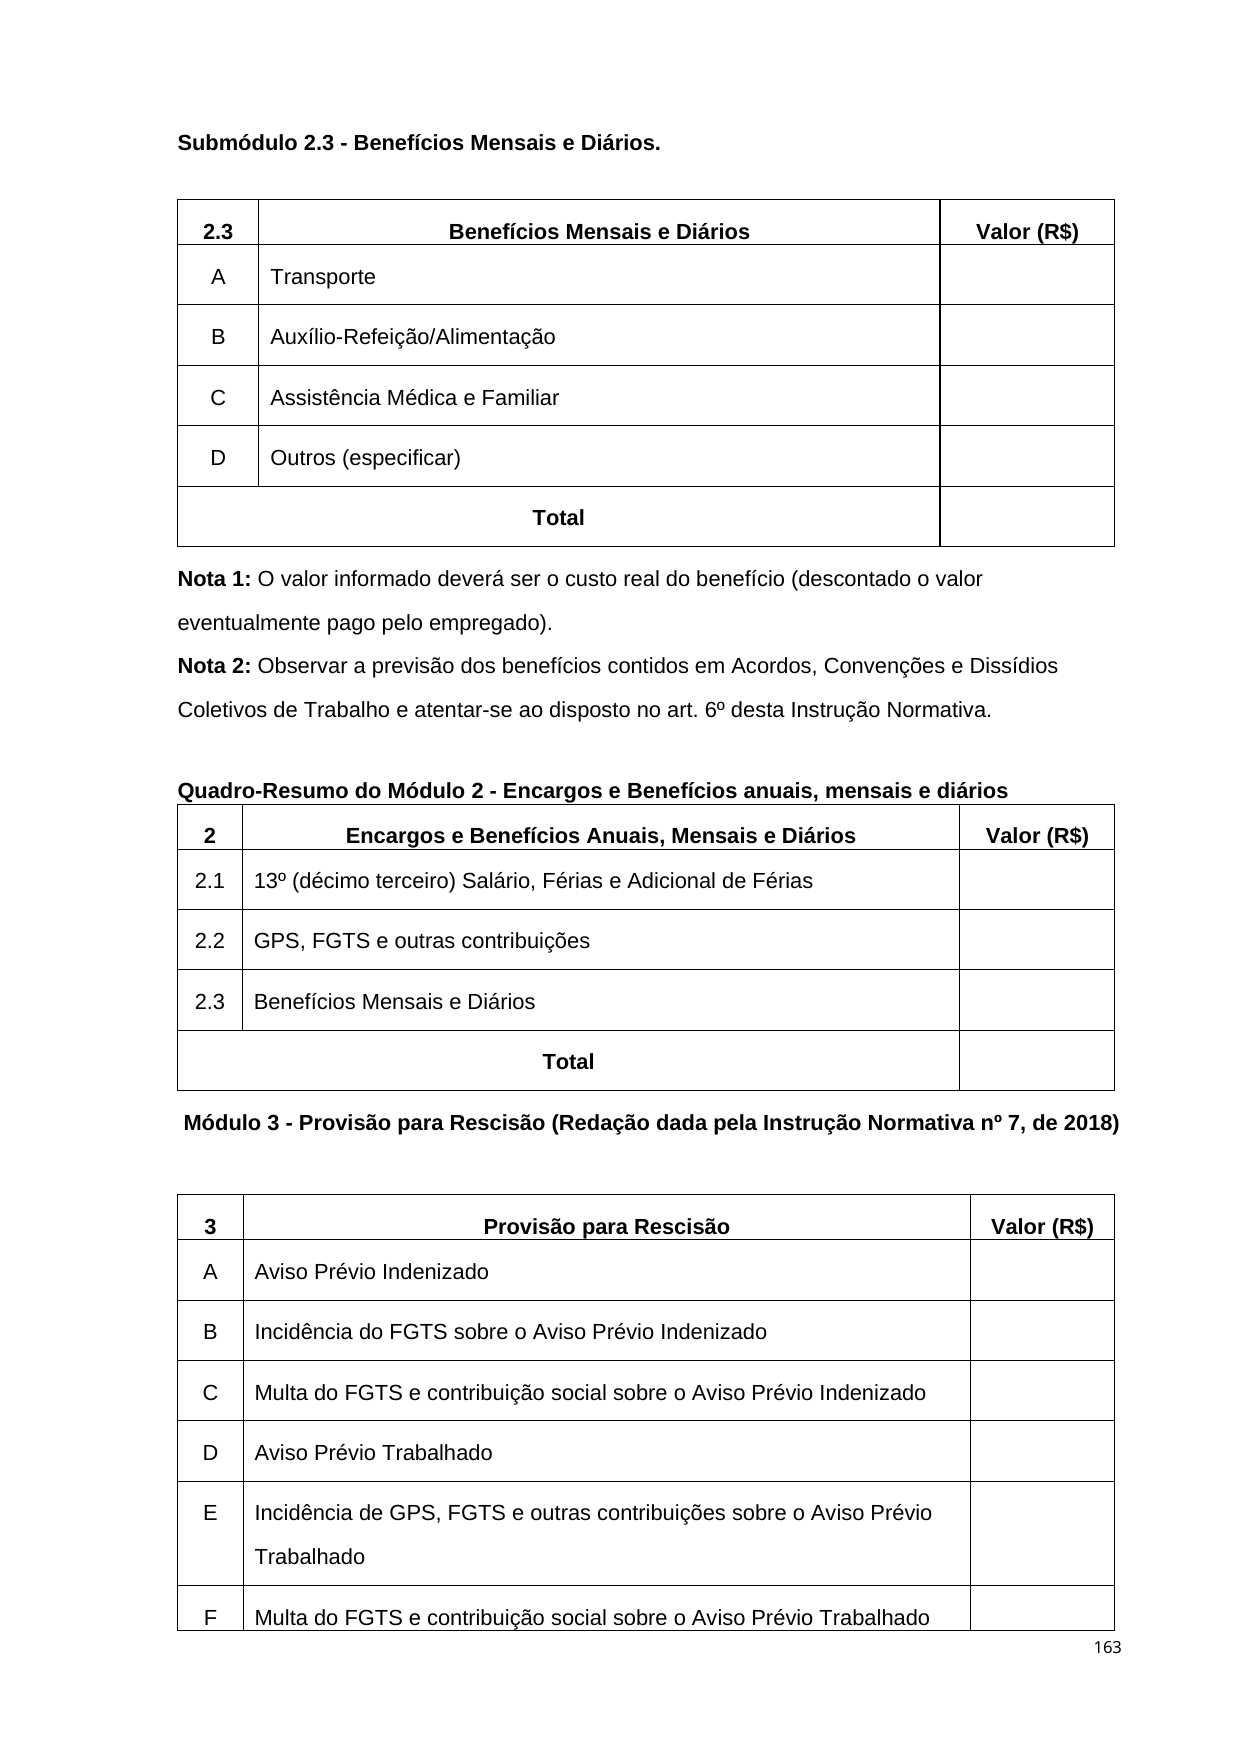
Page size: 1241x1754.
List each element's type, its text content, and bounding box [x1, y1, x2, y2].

table_cell D [178, 426, 258, 486]
table_cell Incidência de GPS, FGTS e outras contribuições sobre o Aviso Prévio Trabalhado [244, 1482, 970, 1585]
table_cell E [178, 1482, 243, 1585]
table_header 2.3 [178, 200, 258, 244]
text Nota 1: O valor informado deverá ser o custo real do benefício (descontado o valor eventualmente pago pelo empregado). [177, 547, 1122, 634]
table_cell [971, 1482, 1114, 1585]
table_cell C [178, 1361, 243, 1420]
table_cell B [178, 305, 258, 365]
table_header Provisão para Rescisão [244, 1195, 970, 1239]
table_cell 2.1 [178, 850, 242, 909]
table_cell Assistência Médica e Familiar [259, 366, 939, 425]
text Nota 2: Observar a previsão dos benefícios contidos em Acordos, Convenções e Dissídios Coletivos de Trabalho e atentar-se ao disposto no art. 6º desta Instrução Normativa. [177, 634, 1122, 722]
table_cell Transporte [259, 245, 939, 304]
table_cell [960, 1031, 1114, 1090]
table_header 2 [178, 805, 242, 848]
table_header Valor (R$) [941, 200, 1114, 244]
table_cell A [178, 1240, 243, 1299]
table_cell F [178, 1586, 243, 1630]
table_cell C [178, 366, 258, 425]
table_header Valor (R$) [971, 1195, 1114, 1239]
table_cell [971, 1301, 1114, 1360]
table_cell [941, 366, 1114, 425]
table_header 3 [178, 1195, 243, 1239]
table_cell [941, 305, 1114, 365]
table_cell [971, 1240, 1114, 1299]
text Quadro-Resumo do Módulo 2 - Encargos e Benefícios anuais, mensais e diários [177, 760, 1122, 804]
table_cell 13º (décimo terceiro) Salário, Férias e Adicional de Férias [243, 850, 959, 909]
table_cell [941, 245, 1114, 304]
table_cell Aviso Prévio Trabalhado [244, 1421, 970, 1481]
table_cell Outros (especificar) [259, 426, 939, 486]
table_cell Auxílio-Refeição/Alimentação [259, 305, 939, 365]
table_cell [960, 850, 1114, 909]
table_cell D [178, 1421, 243, 1481]
table_cell [941, 426, 1114, 486]
table_cell Incidência do FGTS sobre o Aviso Prévio Indenizado [244, 1301, 970, 1360]
table_cell Multa do FGTS e contribuição social sobre o Aviso Prévio Trabalhado [244, 1586, 970, 1630]
table_cell [960, 910, 1114, 969]
table_cell Total [178, 1031, 959, 1090]
table_cell Multa do FGTS e contribuição social sobre o Aviso Prévio Indenizado [244, 1361, 970, 1420]
table_cell [960, 970, 1114, 1030]
text Módulo 3 - Provisão para Rescisão (Redação dada pela Instrução Normativa nº 7, de 2018) [177, 1091, 1122, 1135]
table_cell A [178, 245, 258, 304]
table_cell Total [178, 487, 939, 546]
table_cell [971, 1361, 1114, 1420]
table_header Benefícios Mensais e Diários [259, 200, 939, 244]
table_header Valor (R$) [960, 805, 1114, 848]
table_cell Benefícios Mensais e Diários [243, 970, 959, 1030]
table_cell [971, 1421, 1114, 1481]
table_header Encargos e Benefícios Anuais, Mensais e Diários [243, 805, 959, 848]
table_cell 2.3 [178, 970, 242, 1030]
table_cell [941, 487, 1114, 546]
table_cell B [178, 1301, 243, 1360]
table_cell Aviso Prévio Indenizado [244, 1240, 970, 1299]
table_cell 2.2 [178, 910, 242, 969]
table_cell [971, 1586, 1114, 1630]
table_cell GPS, FGTS e outras contribuições [243, 910, 959, 969]
text Submódulo 2.3 - Benefícios Mensais e Diários. [177, 112, 1122, 155]
